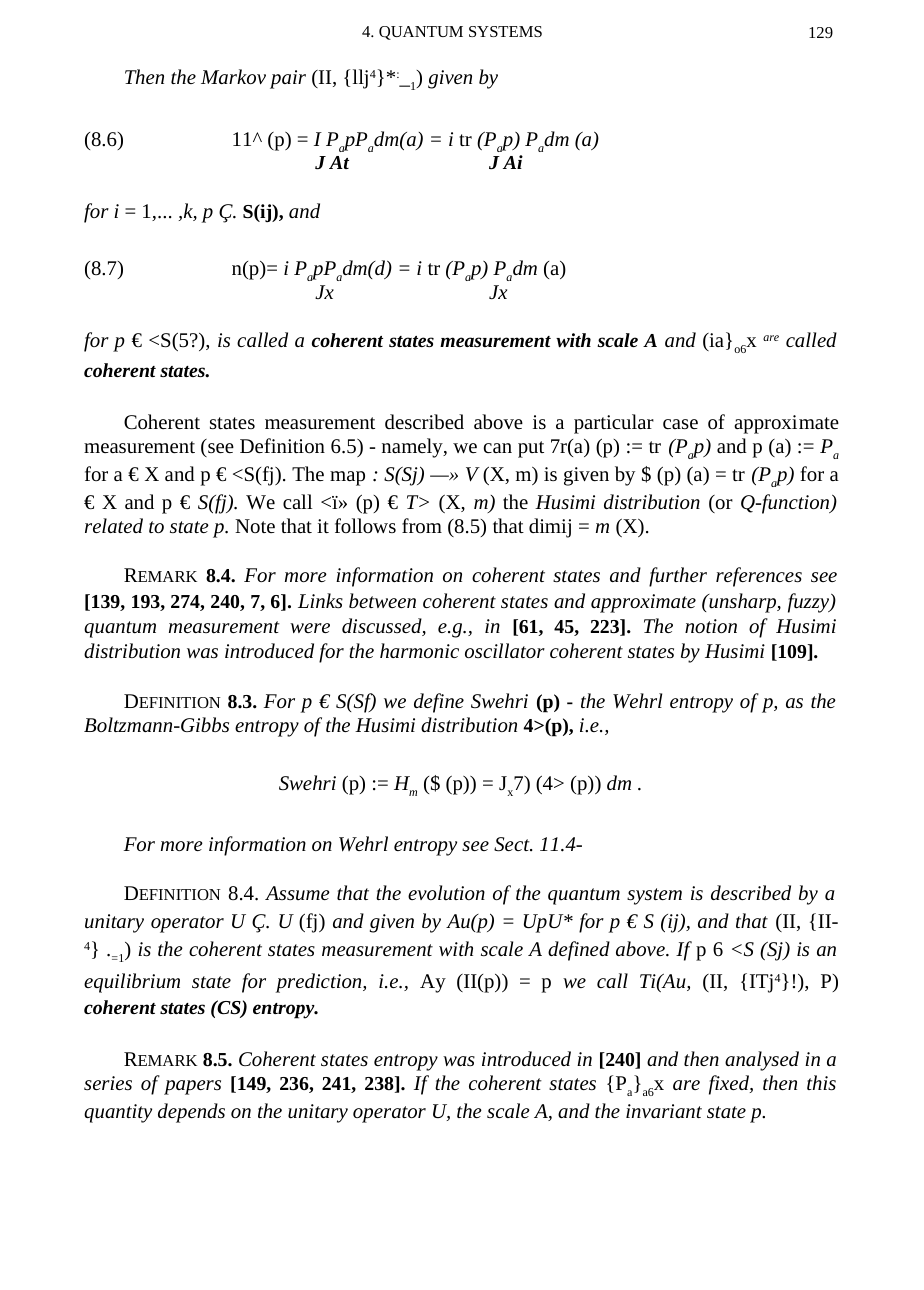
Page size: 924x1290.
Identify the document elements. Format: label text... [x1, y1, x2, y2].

list 11^ (p) = I PapPadm(a) = i tr (Pap) Padm (a) [84, 127, 839, 155]
text 4. QUANTUM SYSTEMS [362, 22, 560, 41]
text Definition 8.4. Assume that the evolution of the quantum system is described by a unitary operator U Ç. U (fj) and given by Au(p) = UpU* for p € S (ij), and that (II, {II-4} .=1) is the coherent states measurement with scale A defined above. If p 6 <S (Sj) is an equilibrium state for prediction, i.e., Ay (II(p)) = p we call Ti(Au, (II, {ITj4}!), P) coherent states (CS) entropy. [84, 881, 839, 1019]
text Jx Jx [315, 284, 839, 303]
text Swehri (p) := Hm ($ (p)) = Jx7) (4> (p)) dm . [84, 771, 839, 799]
text 129 [808, 23, 836, 42]
text Remark 8.5. Coherent states entropy was introduced in [240] and then ana­lysed in a series of papers [149, 236, 241, 238]. If the coherent states {Pa}a6x are fixed, then this quantity depends on the unitary operator U, the scale A, and the invariant state p. [84, 1047, 839, 1123]
text for i = 1,... ,k, p Ç. S(ij), and [84, 199, 839, 223]
text For more information on Wehrl entropy see Sect. 11.4- [84, 832, 839, 856]
text for p € <S(5?), is called a coherent states measurement with scale A and (ia}o6x are called coherent states. [84, 328, 839, 382]
text Coherent states measurement described above is a particular case of approxi­mate measurement (see Definition 6.5) - namely, we can put 7r(a) (p) := tr (Pap) and p (a) := Pa for a € X and p € <S(fj). The map : S(Sj) —» V (X, m) is given by $ (p) (a) = tr (Pap) for a € X and p € S(fj). We call <ï» (p) € T> (X, m) the Husimi distribution (or Q-function) related to state p. Note that it follows from (8.5) that dimij = m (X). [84, 410, 839, 538]
list n(p)= i PapPadm(d) = i tr (Pap) Padm (a) [84, 256, 839, 284]
text J At J Ai [315, 155, 839, 174]
text Definition 8.3. For p € S(Sf) we define Swehri (p) - the Wehrl entropy of p, as the Boltzmann-Gibbs entropy of the Husimi distribution 4>(p), i.e., [84, 689, 839, 737]
text Then the Markov pair (II, {llj4}*:_1) given by [84, 65, 839, 93]
text Remark 8.4. For more information on coherent states and further references see [139, 193, 274, 240, 7, 6]. Links between coherent states and approximate (unsharp, fuzzy) quantum measurement were discussed, e.g., in [61, 45, 223]. The notion of Husimi distribution was introduced for the harmonic oscillator coherent states by Husimi [109]. [84, 563, 839, 663]
